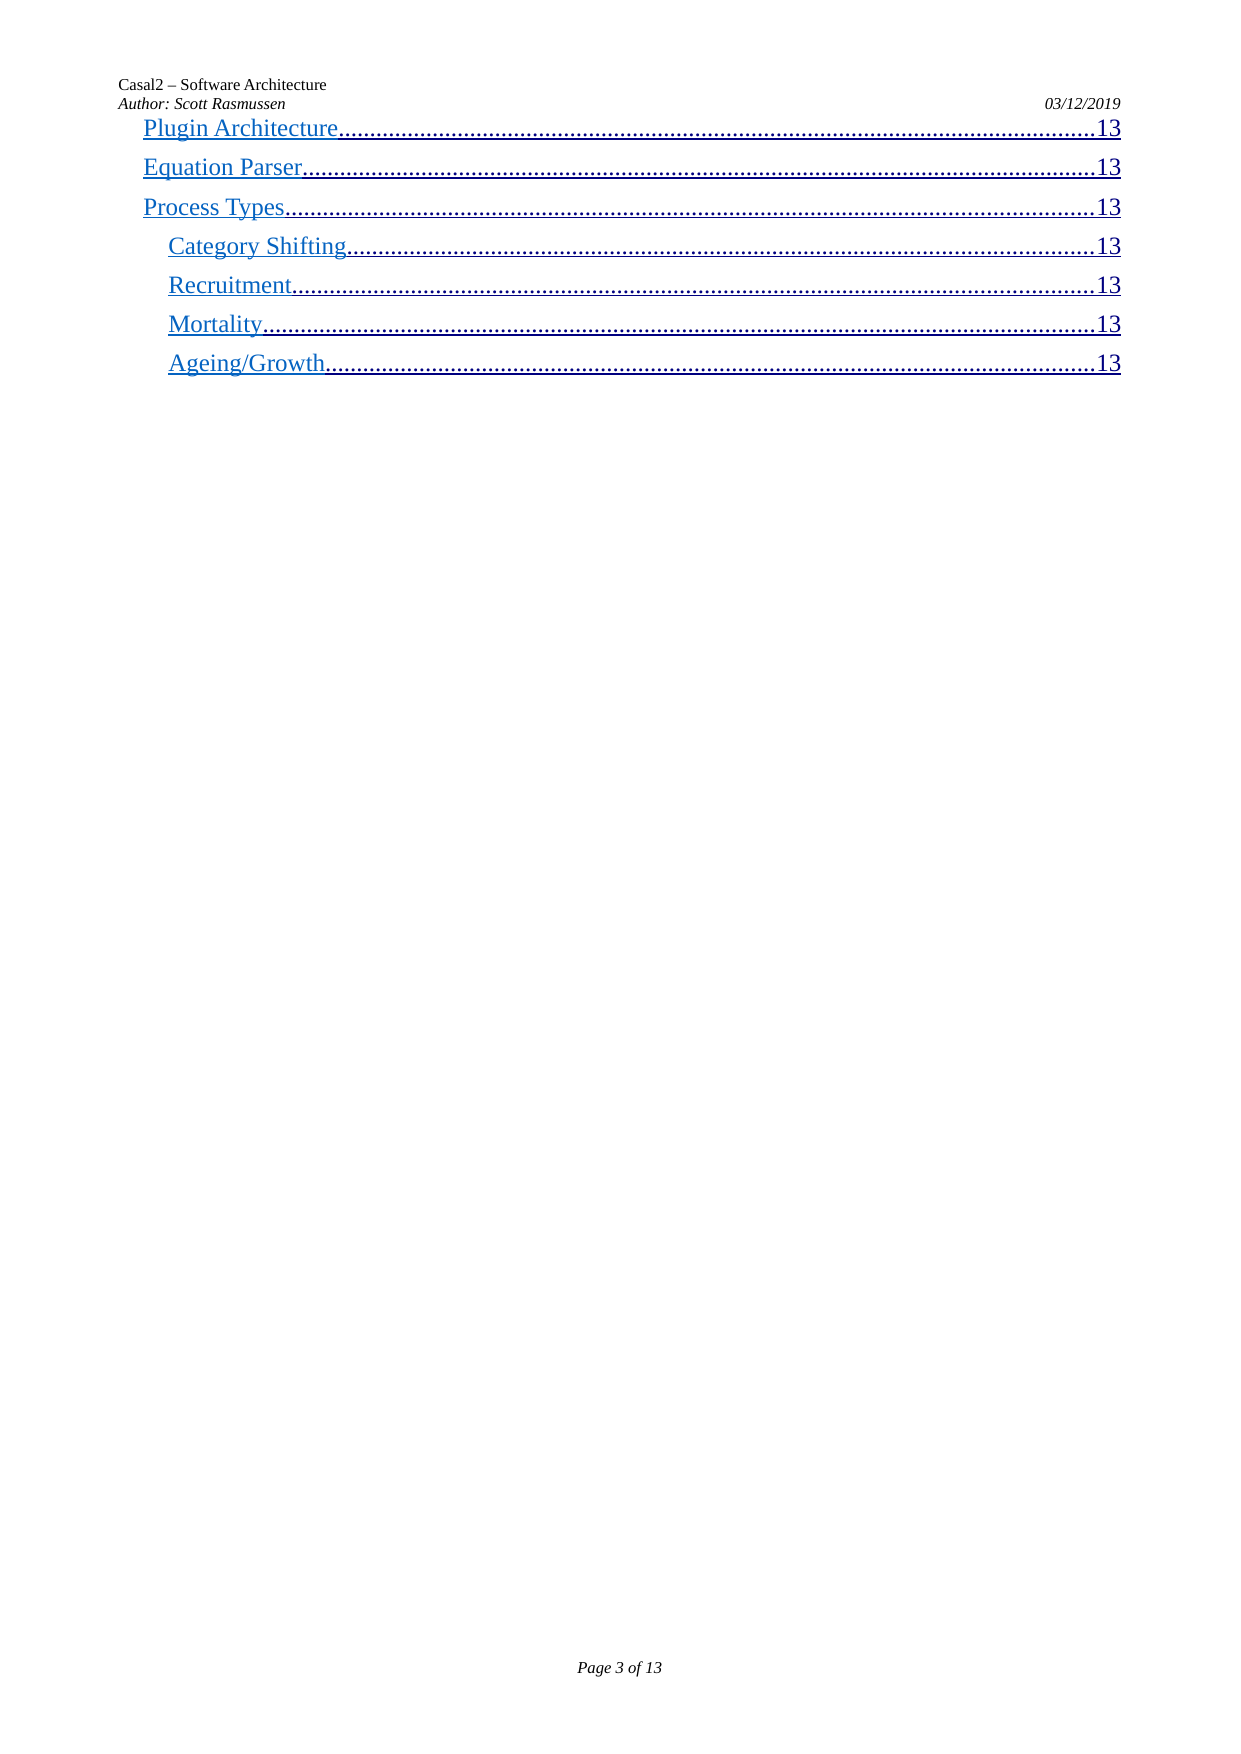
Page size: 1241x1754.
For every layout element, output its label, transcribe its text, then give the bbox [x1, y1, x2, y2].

text Plugin Architecture 13 [143, 113, 1122, 142]
text Process Types 13 [143, 192, 1122, 220]
text Category Shifting 13 [168, 231, 1122, 259]
text Equation Parser 13 [143, 152, 1122, 181]
text Ageing/Growth 13 [168, 348, 1122, 377]
text Recruitment 13 [168, 270, 1122, 299]
text Mortality 13 [168, 309, 1122, 338]
